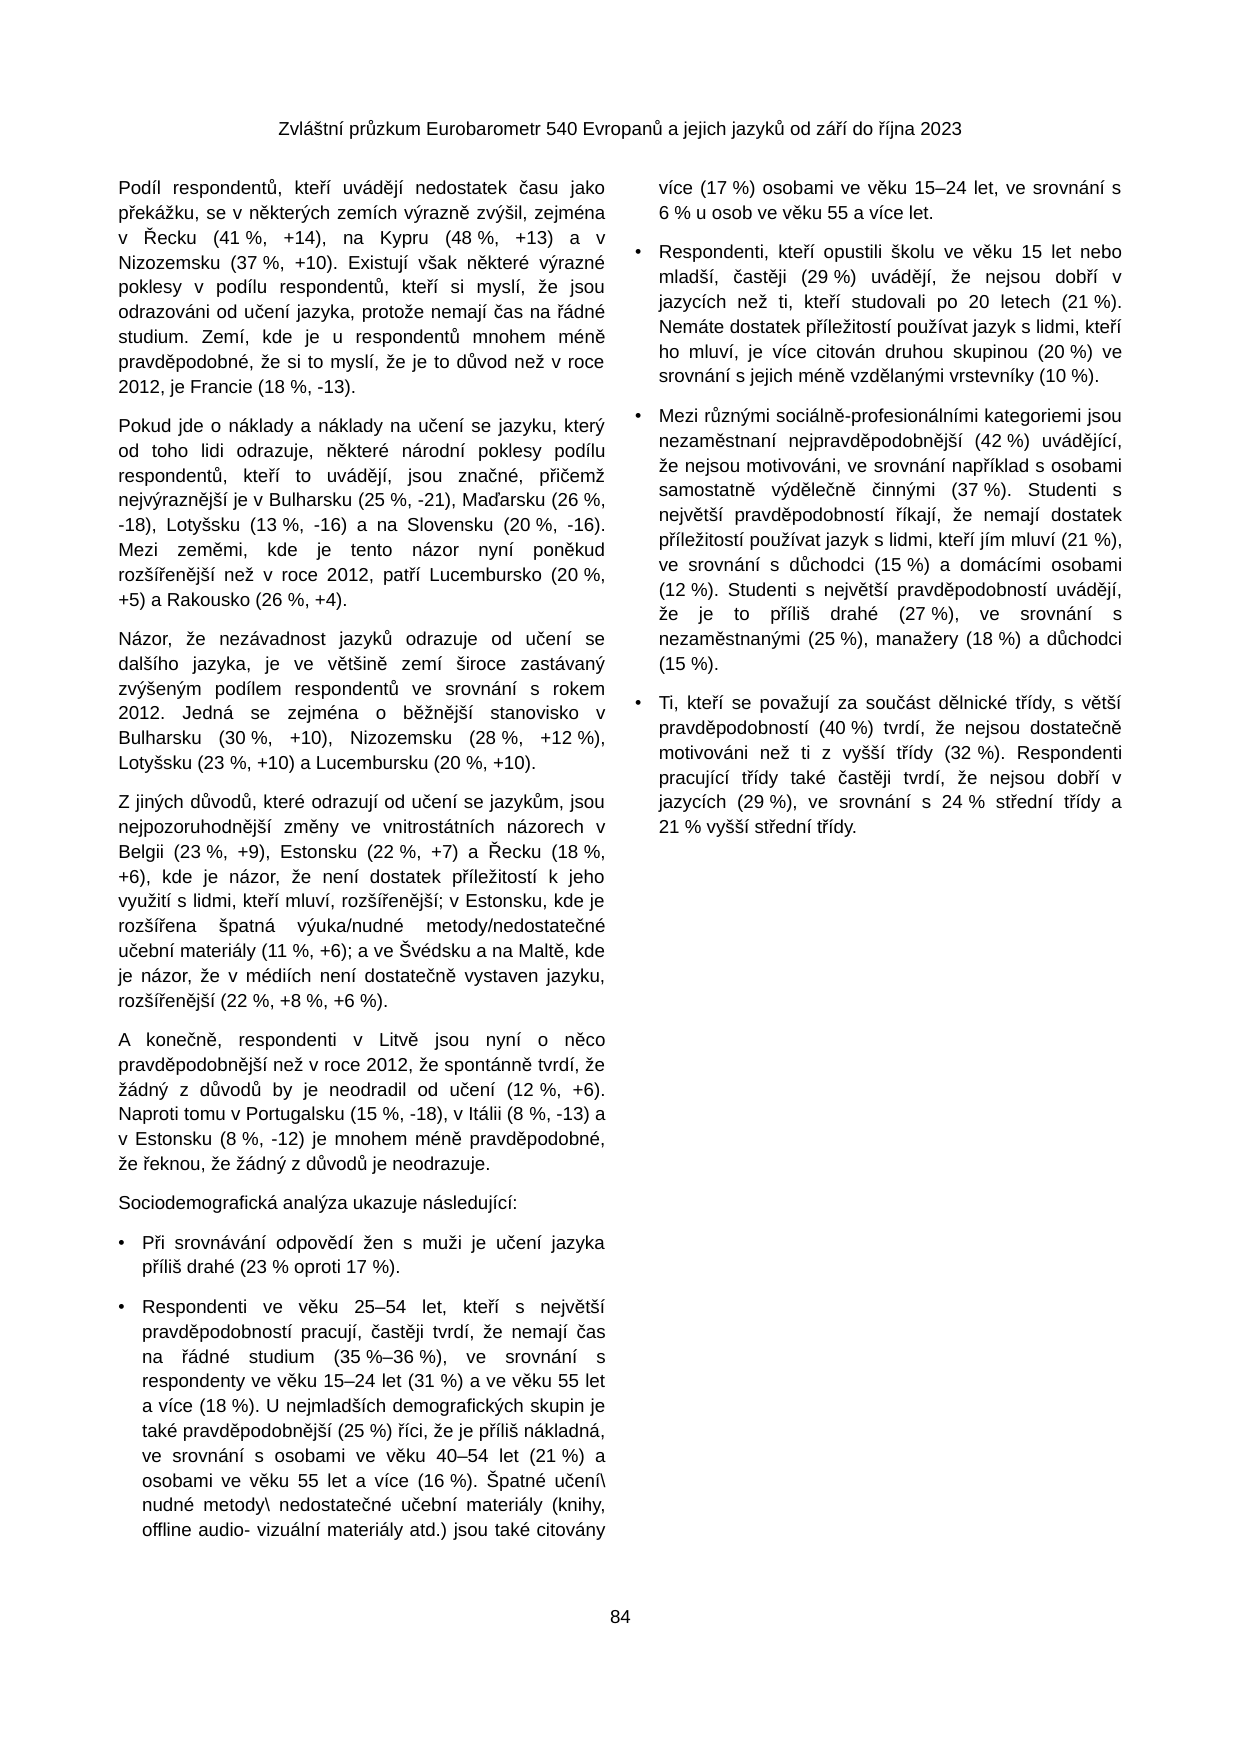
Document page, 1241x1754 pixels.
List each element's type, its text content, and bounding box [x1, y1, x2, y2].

list Ti, kteří se považují za součást dělnické třídy, s větší pravděpodobností (40 %) tvrdí, že nejsou dostatečně motivováni než ti z vyšší třídy (32 %). Respondenti pracující třídy také častěji tvrdí, že nejsou dobří v jazycích (29 %), ve srovnání s 24 % střední třídy a 21 % vyšší střední třídy. [635, 692, 1122, 838]
list Respondenti, kteří opustili školu ve věku 15 let nebo mladší, častěji (29 %) uvádějí, že nejsou dobří v jazycích než ti, kteří studovali po 20 letech (21 %). Nemáte dostatek příležitostí používat jazyk s lidmi, kteří ho mluví, je více citován druhou skupinou (20 %) ve srovnání s jejich méně vzdělanými vrstevníky (10 %). [635, 241, 1122, 387]
list Respondenti ve věku 25–54 let, kteří s největší pravděpodobností pracují, častěji tvrdí, že nemají čas na řádné studium (35 %–36 %), ve srovnání s respondenty ve věku 15–24 let (31 %) a ve věku 55 let a více (18 %). U nejmladších demografických skupin je také pravděpodobnější (25 %) říci, že je příliš nákladná, ve srovnání s osobami ve věku 40–54 let (21 %) a osobami ve věku 55 let a více (16 %). Špatné učení\ nudné metody\ nedostatečné učební materiály (knihy, offline audio- vizuální materiály atd.) jsou také citovány [118, 1296, 605, 1541]
text Sociodemografická analýza ukazuje následující: [118, 1192, 605, 1214]
text Podíl respondentů, kteří uvádějí nedostatek času jako překážku, se v některých zemích výrazně zvýšil, zejména v Řecku (41 %, +14), na Kypru (48 %, +13) a v Nizozemsku (37 %, +10). Existují však některé výrazné poklesy v podílu respondentů, kteří si myslí, že jsou odrazováni od učení jazyka, protože nemají čas na řádné studium. Zemí, kde je u respondentů mnohem méně pravděpodobné, že si to myslí, že je to důvod než v roce 2012, je Francie (18 %, -13). [118, 177, 605, 397]
text Z jiných důvodů, které odrazují od učení se jazykům, jsou nejpozoruhodnější změny ve vnitrostátních názorech v Belgii (23 %, +9), Estonsku (22 %, +7) a Řecku (18 %, +6), kde je názor, že není dostatek příležitostí k jeho využití s lidmi, kteří mluví, rozšířenější; v Estonsku, kde je rozšířena špatná výuka/nudné metody/nedostatečné učební materiály (11 %, +6); a ve Švédsku a na Maltě, kde je názor, že v médiích není dostatečně vystaven jazyku, rozšířenější (22 %, +8 %, +6 %). [118, 791, 605, 1011]
list Mezi různými sociálně-profesionálními kategoriemi jsou nezaměstnaní nejpravděpodobnější (42 %) uvádějící, že nejsou motivováni, ve srovnání například s osobami samostatně výdělečně činnými (37 %). Studenti s největší pravděpodobností říkají, že nemají dostatek příležitostí používat jazyk s lidmi, kteří jím mluví (21 %), ve srovnání s důchodci (15 %) a domácími osobami (12 %). Studenti s největší pravděpodobností uvádějí, že je to příliš drahé (27 %), ve srovnání s nezaměstnanými (25 %), manažery (18 %) a důchodci (15 %). [635, 405, 1122, 674]
list více (17 %) osobami ve věku 15–24 let, ve srovnání s 6 % u osob ve věku 55 a více let. [635, 177, 1122, 223]
text Názor, že nezávadnost jazyků odrazuje od učení se dalšího jazyka, je ve většině zemí široce zastávaný zvýšeným podílem respondentů ve srovnání s rokem 2012. Jedná se zejména o běžnější stanovisko v Bulharsku (30 %, +10), Nizozemsku (28 %, +12 %), Lotyšsku (23 %, +10) a Lucembursku (20 %, +10). [118, 628, 605, 773]
text A konečně, respondenti v Litvě jsou nyní o něco pravděpodobnější než v roce 2012, že spontánně tvrdí, že žádný z důvodů by je neodradil od učení (12 %, +6). Naproti tomu v Portugalsku (15 %, -18), v Itálii (8 %, -13) a v Estonsku (8 %, -12) je mnohem méně pravděpodobné, že řeknou, že žádný z důvodů je neodrazuje. [118, 1029, 605, 1174]
text Pokud jde o náklady a náklady na učení se jazyku, který od toho lidi odrazuje, některé národní poklesy podílu respondentů, kteří to uvádějí, jsou značné, přičemž nejvýraznější je v Bulharsku (25 %, -21), Maďarsku (26 %, -18), Lotyšsku (13 %, -16) a na Slovensku (20 %, -16). Mezi zeměmi, kde je tento názor nyní poněkud rozšířenější než v roce 2012, patří Lucembursko (20 %, +5) a Rakousko (26 %, +4). [118, 415, 605, 610]
list Při srovnávání odpovědí žen s muži je učení jazyka příliš drahé (23 % oproti 17 %). [118, 1231, 605, 1278]
